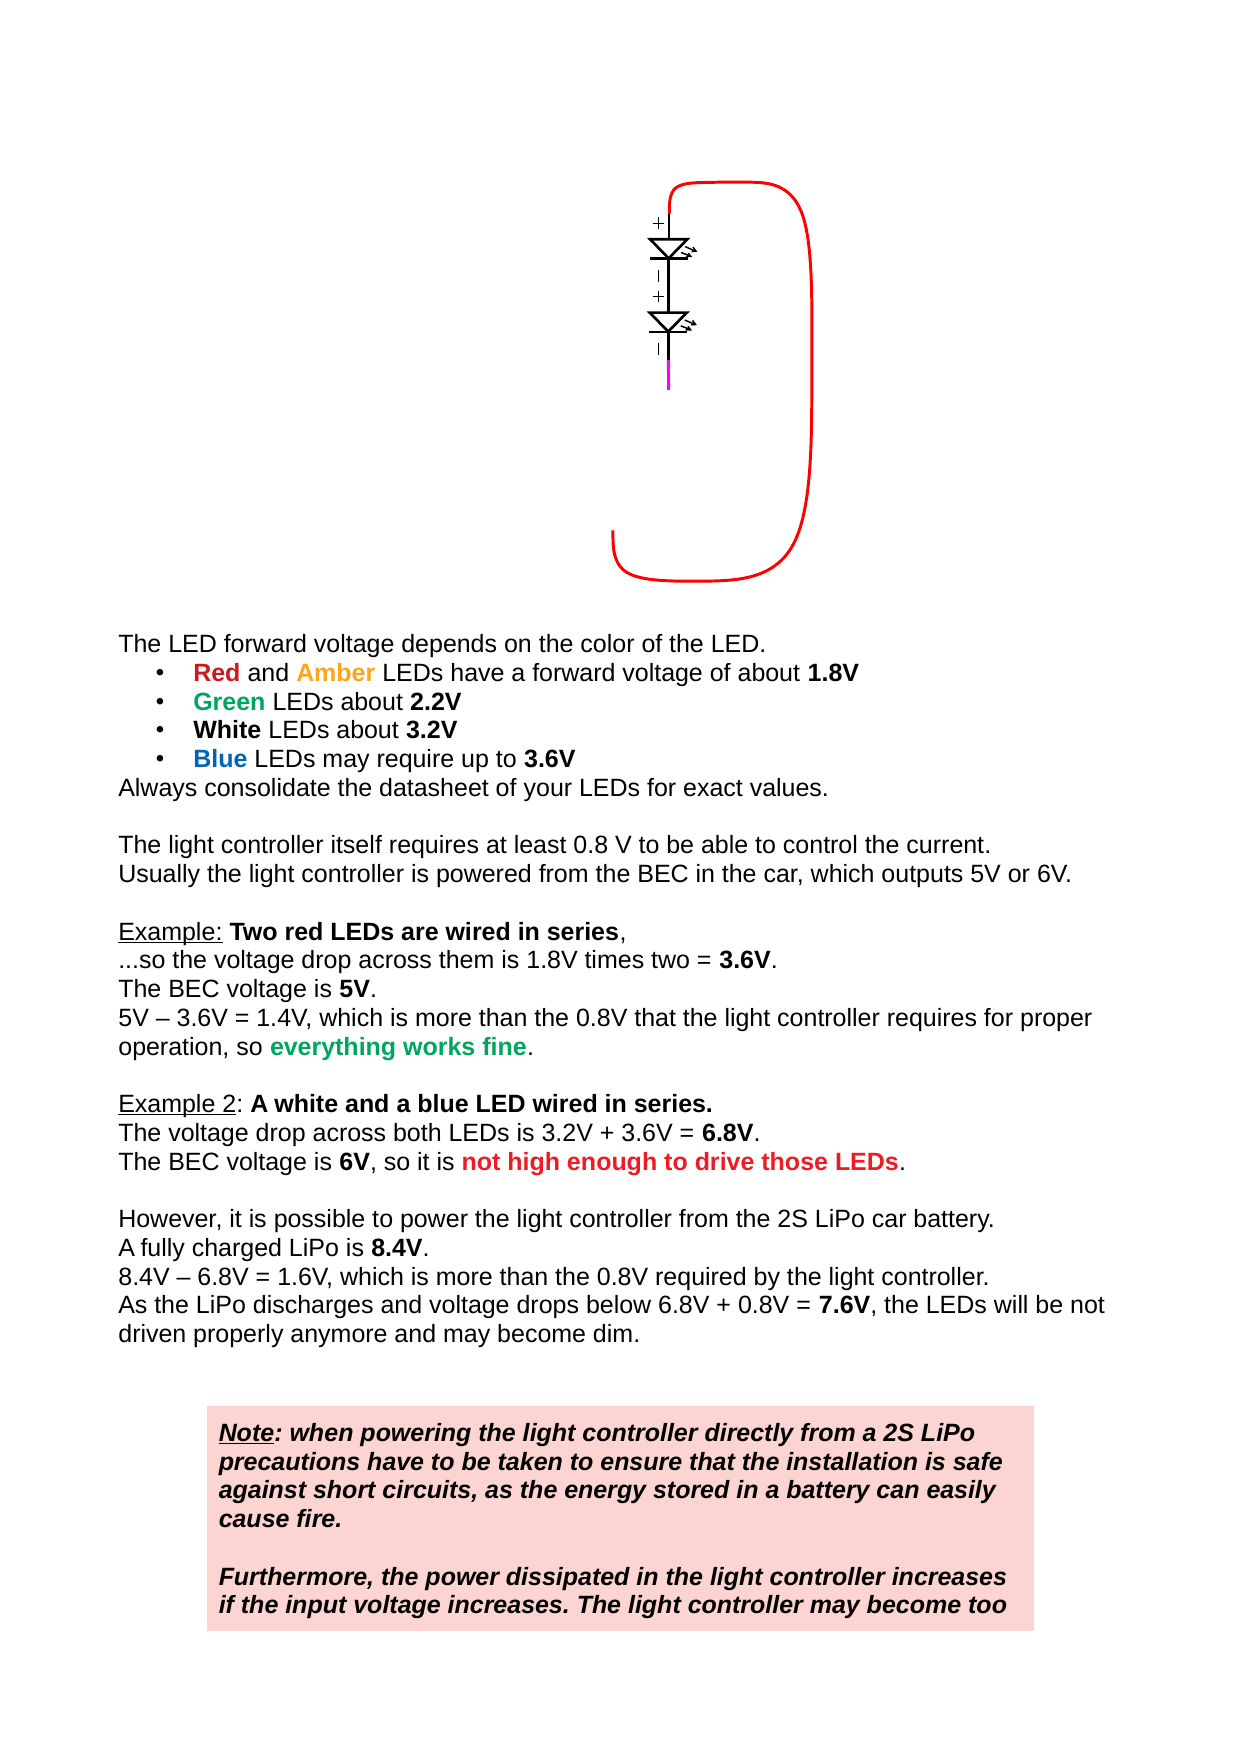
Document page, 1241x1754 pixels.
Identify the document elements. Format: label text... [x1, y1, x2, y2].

text Note: when powering the light controller directly from a 2S LiPo precautions have to be taken to ensure that the installation is safe against short circuits, as the energy stored in a battery can easily cause fire. Furthermore, the power dissipated in the light controller increases if the input voltage increases. The light controller may become too [207, 1406, 1034, 1631]
text However, it is possible to power the light controller from the 2S LiPo car battery. [118, 1204, 1122, 1233]
text The LED forward voltage depends on the color of the LED. [118, 629, 1122, 658]
text Example: Two red LEDs are wired in series, [118, 917, 1122, 946]
list Green LEDs about 2.2V [156, 686, 1122, 715]
text The BEC voltage is 6V, so it is not high enough to drive those LEDs. [118, 1147, 1122, 1176]
text ...so the voltage drop across them is 1.8V times two = 3.6V. [118, 946, 1122, 974]
text The BEC voltage is 5V. [118, 974, 1122, 1003]
text 8.4V – 6.8V = 1.6V, which is more than the 0.8V required by the light controller. [118, 1262, 1122, 1291]
text The voltage drop across both LEDs is 3.2V + 3.6V = 6.8V. [118, 1118, 1122, 1147]
text Example 2: A white and a blue LED wired in series. [118, 1089, 1122, 1118]
list Blue LEDs may require up to 3.6V [156, 744, 1122, 773]
text 5V – 3.6V = 1.4V, which is more than the 0.8V that the light controller requires for proper operation, so everything works fine. [118, 1003, 1122, 1061]
list Red and Amber LEDs have a forward voltage of about 1.8V [156, 658, 1122, 686]
text Always consolidate the datasheet of your LEDs for exact values. [118, 773, 1122, 802]
text A fully charged LiPo is 8.4V. [118, 1233, 1122, 1262]
text As the LiPo discharges and voltage drops below 6.8V + 0.8V = 7.6V, the LEDs will be not driven properly anymore and may become dim. [118, 1291, 1122, 1348]
text Usually the light controller is powered from the BEC in the car, which outputs 5V or 6V. [118, 859, 1122, 888]
list White LEDs about 3.2V [156, 715, 1122, 744]
text The light controller itself requires at least 0.8 V to be able to control the current. [118, 831, 1122, 859]
